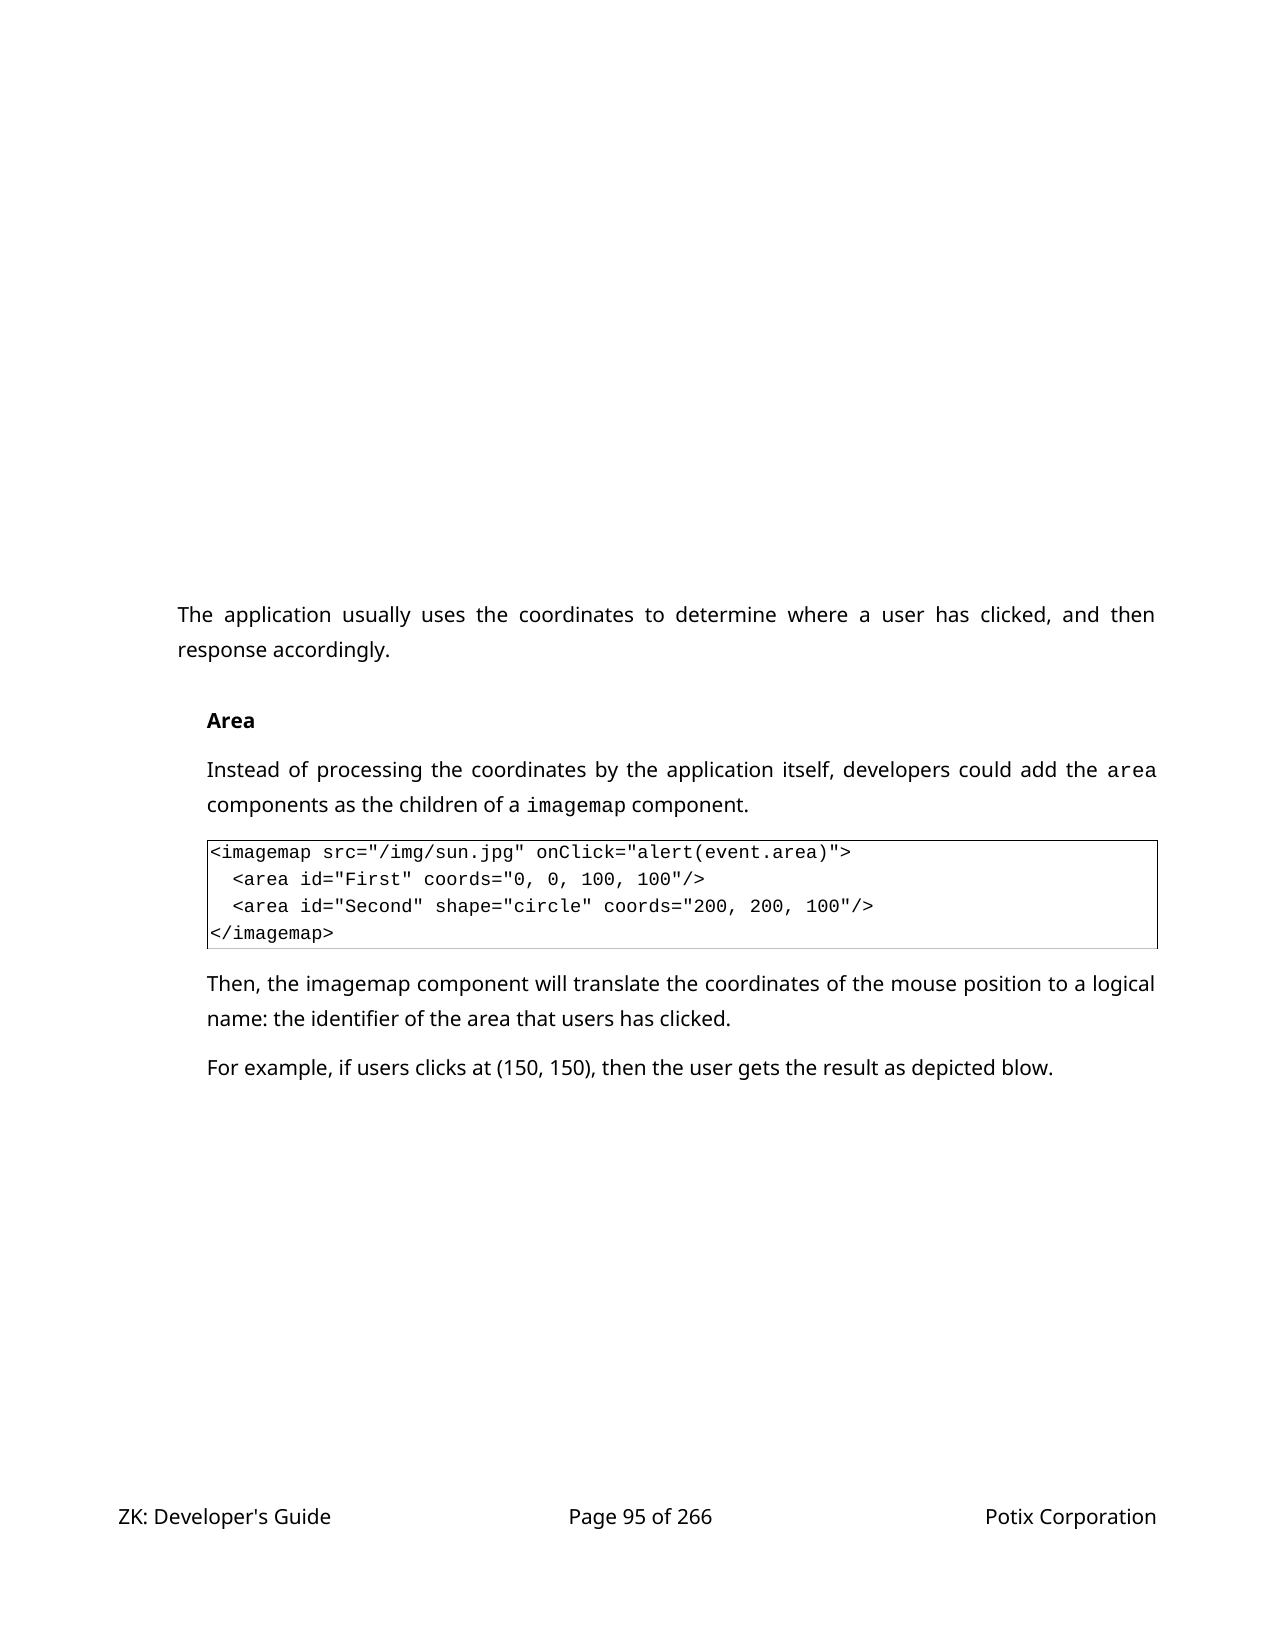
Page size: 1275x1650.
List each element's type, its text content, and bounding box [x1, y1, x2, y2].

text For example, if users clicks at (150, 150), then the user gets the result as depicted blow. [207, 1053, 1157, 1081]
text <area id="First" coords="0, 0, 100, 100"/> [208, 867, 1157, 891]
text </imagemap> [208, 921, 1157, 948]
text <imagemap src="/img/sun.jpg" onClick="alert(event.area)"> [208, 841, 1157, 864]
subtitle Area [207, 706, 1157, 734]
text <area id="Second" shape="circle" coords="200, 200, 100"/> [208, 894, 1157, 918]
text Instead of processing the coordinates by the application itself, developers could add the area components as the children of a imagemap component. [207, 755, 1157, 819]
text The application usually uses the coordinates to determine where a user has clicked, and then response accordingly. [177, 600, 1157, 664]
text Then, the imagemap component will translate the coordinates of the mouse position to a logical name: the identifier of the area that users has clicked. [207, 969, 1157, 1033]
